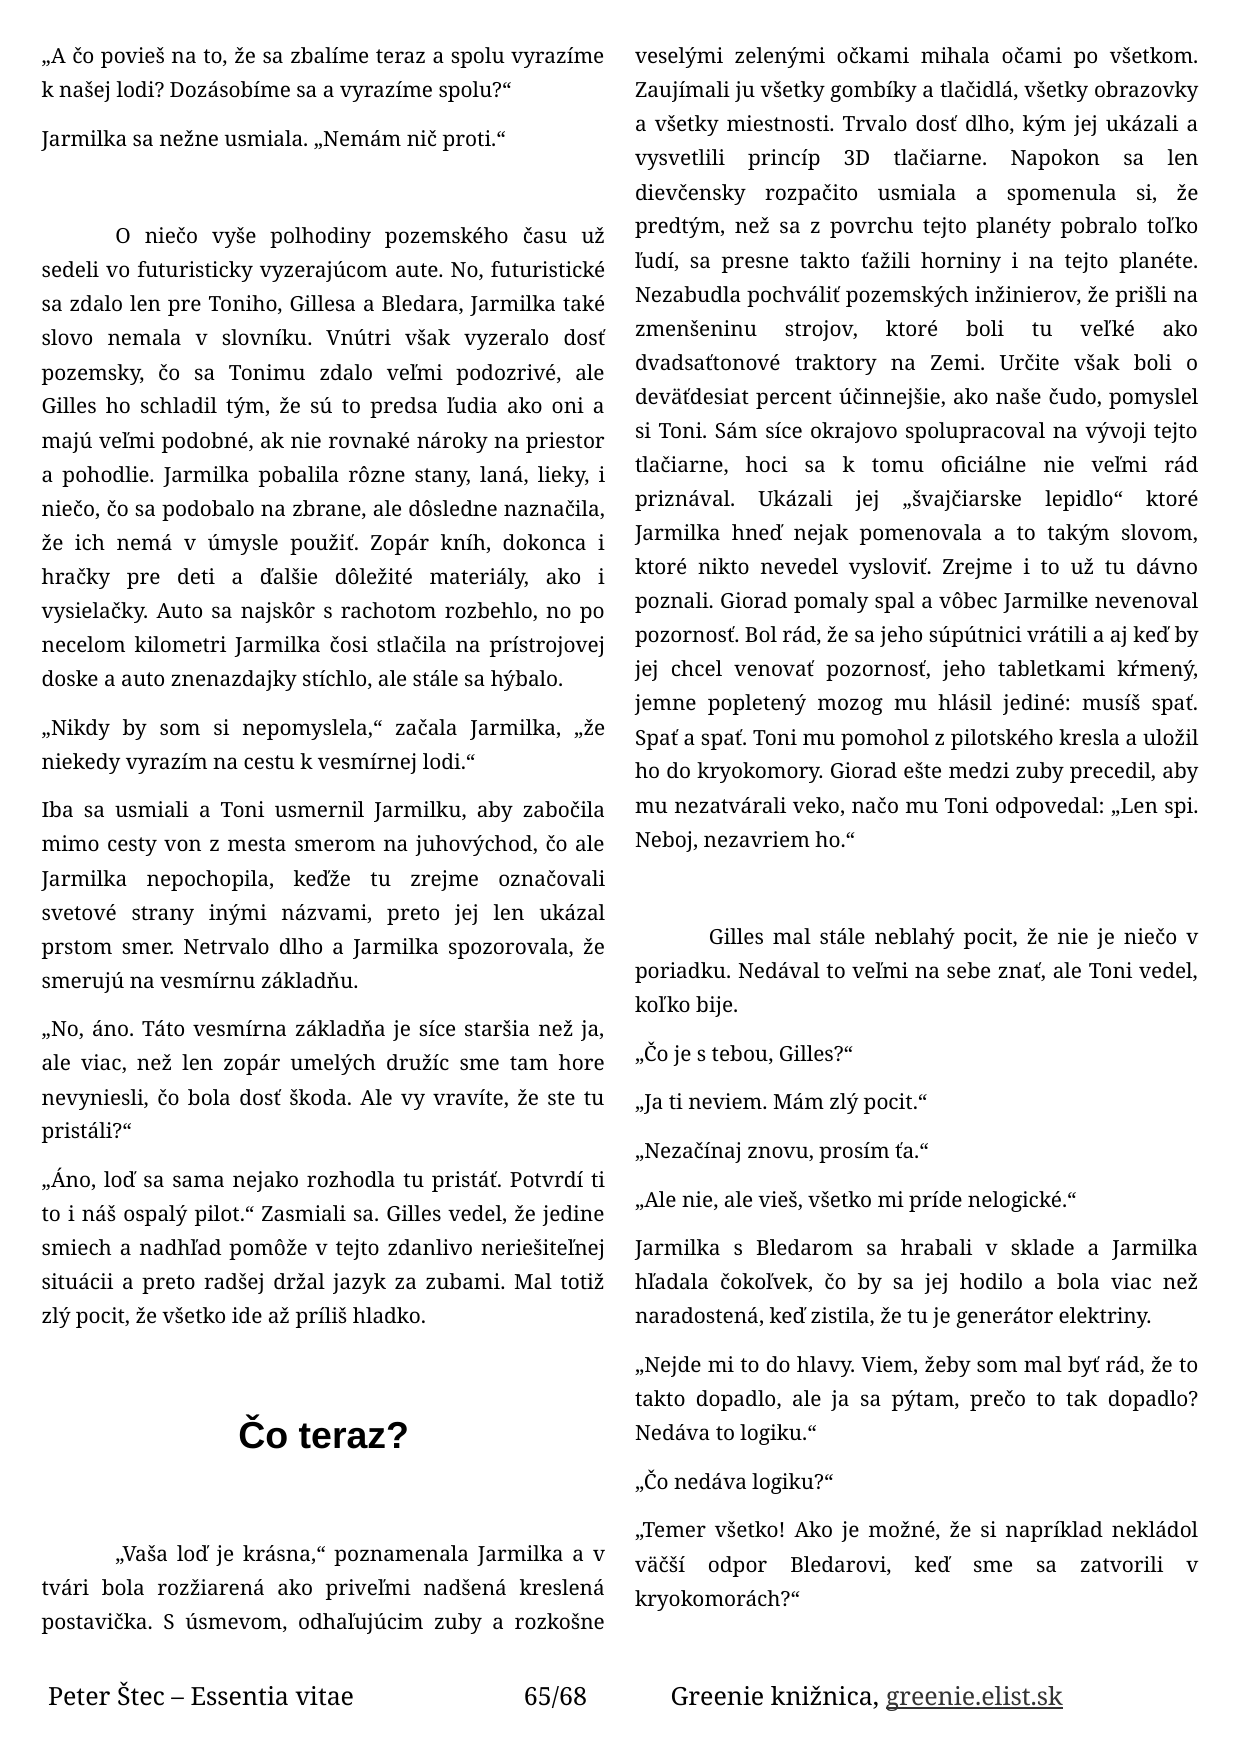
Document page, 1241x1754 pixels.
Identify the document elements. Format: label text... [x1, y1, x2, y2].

text „Nikdy by som si nepomyslela,“ začala Jarmilka, „že niekedy vyrazím na cestu k vesmírnej lodi.“ [41, 713, 605, 775]
text „Čo je s tebou, Gilles?“ [635, 1039, 1199, 1067]
text „Čo nedáva logiku?“ [635, 1467, 1199, 1495]
text „No, áno. Táto vesmírna základňa je síce staršia než ja, ale viac, než len zopár umelých družíc sme tam hore nevyniesli, čo bola dosť škoda. Ale vy vravíte, že ste tu pristáli?“ [41, 1014, 605, 1145]
text Jarmilka s Bledarom sa hrabali v sklade a Jarmilka hľadala čokoľvek, čo by sa jej hodilo a bola viac než naradostená, keď zistila, že tu je generátor elektriny. [635, 1233, 1199, 1330]
text „Ale nie, ale vieš, všetko mi príde nelogické.“ [635, 1185, 1199, 1213]
text „Nejde mi to do hlavy. Viem, žeby som mal byť rád, že to takto dopadlo, ale ja sa pýtam, prečo to tak dopadlo? Nedáva to logiku.“ [635, 1350, 1199, 1447]
text „Vaša loď je krásna,“ poznamenala Jarmilka a v tvári bola rozžiarená ako priveľmi nadšená kreslená postavička. S úsmevom, odhaľujúcim zuby a rozkošne [41, 1539, 605, 1636]
text Iba sa usmiali a Toni usmernil Jarmilku, aby zabočila mimo cesty von z mesta smerom na juhovýchod, čo ale Jarmilka nepochopila, keďže tu zrejme označovali svetové strany inými názvami, preto jej len ukázal prstom smer. Netrvalo dlho a Jarmilka spozorovala, že smerujú na vesmírnu základňu. [41, 796, 605, 994]
text O niečo vyše polhodiny pozemského času už sedeli vo futuristicky vyzerajúcom aute. No, futuristické sa zdalo len pre Toniho, Gillesa a Bledara, Jarmilka také slovo nemala v slovníku. Vnútri však vyzeralo dosť pozemsky, čo sa Tonimu zdalo veľmi podozrivé, ale Gilles ho schladil tým, že sú to predsa ľudia ako oni a majú veľmi podobné, ak nie rovnaké nároky na priestor a pohodlie. Jarmilka pobalila rôzne stany, laná, lieky, i niečo, čo sa podobalo na zbrane, ale dôsledne naznačila, že ich nemá v úmysle použiť. Zopár kníh, dokonca i hračky pre deti a ďalšie dôležité materiály, ako i vysielačky. Auto sa najskôr s rachotom rozbehlo, no po necelom kilometri Jarmilka čosi stlačila na prístrojovej doske a auto znenazdajky stíchlo, ale stále sa hýbalo. [41, 221, 605, 693]
text „A čo povieš na to, že sa zbalíme teraz a spolu vyrazíme k našej lodi? Dozásobíme sa a vyrazíme spolu?“ [41, 41, 605, 104]
text „Ja ti neviem. Mám zlý pocit.“ [635, 1087, 1199, 1116]
text veselými zelenými očkami mihala očami po všetkom. Zaujímali ju všetky gombíky a tlačidlá, všetky obrazovky a všetky miestnosti. Trvalo dosť dlho, kým jej ukázali a vysvetlili princíp 3D tlačiarne. Napokon sa len dievčensky rozpačito usmiala a spomenula si, že predtým, než sa z povrchu tejto planéty pobralo toľko ľudí, sa presne takto ťažili horniny i na tejto planéte. Nezabudla pochváliť pozemských inžinierov, že prišli na zmenšeninu strojov, ktoré boli tu veľké ako dvadsaťtonové traktory na Zemi. Určite však boli o deväťdesiat percent účinnejšie, ako naše čudo, pomyslel si Toni. Sám síce okrajovo spolupracoval na vývoji tejto tlačiarne, hoci sa k tomu oficiálne nie veľmi rád priznával. Ukázali jej „švajčiarske lepidlo“ ktoré Jarmilka hneď nejak pomenovala a to takým slovom, ktoré nikto nevedel vysloviť. Zrejme i to už tu dávno poznali. Giorad pomaly spal a vôbec Jarmilke nevenoval pozornosť. Bol rád, že sa jeho súpútnici vrátili a aj keď by jej chcel venovať pozornosť, jeho tabletkami kŕmený, jemne popletený mozog mu hlásil jediné: musíš spať. Spať a spať. Toni mu pomohol z pilotského kresla a uložil ho do kryokomory. Giorad ešte medzi zuby precedil, aby mu nezatvárali veko, načo mu Toni odpovedal: „Len spi. Neboj, nezavriem ho.“ [635, 41, 1199, 853]
text Jarmilka sa nežne usmiala. „Nemám nič proti.“ [41, 124, 605, 152]
text Gilles mal stále neblahý pocit, že nie je niečo v poriadku. Nedával to veľmi na sebe znať, ale Toni vedel, koľko bije. [635, 922, 1199, 1019]
text „Nezačínaj znovu, prosím ťa.“ [635, 1136, 1199, 1164]
text „Áno, loď sa sama nejako rozhodla tu pristáť. Potvrdí ti to i náš ospalý pilot.“ Zasmiali sa. Gilles vedel, že jedine smiech a nadhľad pomôže v tejto zdanlivo neriešiteľnej situácii a preto radšej držal jazyk za zubami. Mal totiž zlý pocit, že všetko ide až príliš hladko. [41, 1165, 605, 1330]
subtitle Čo teraz? [41, 1413, 605, 1457]
text „Temer všetko! Ako je možné, že si napríklad nekládol väčší odpor Bledarovi, keď sme sa zatvorili v kryokomorách?“ [635, 1516, 1199, 1612]
